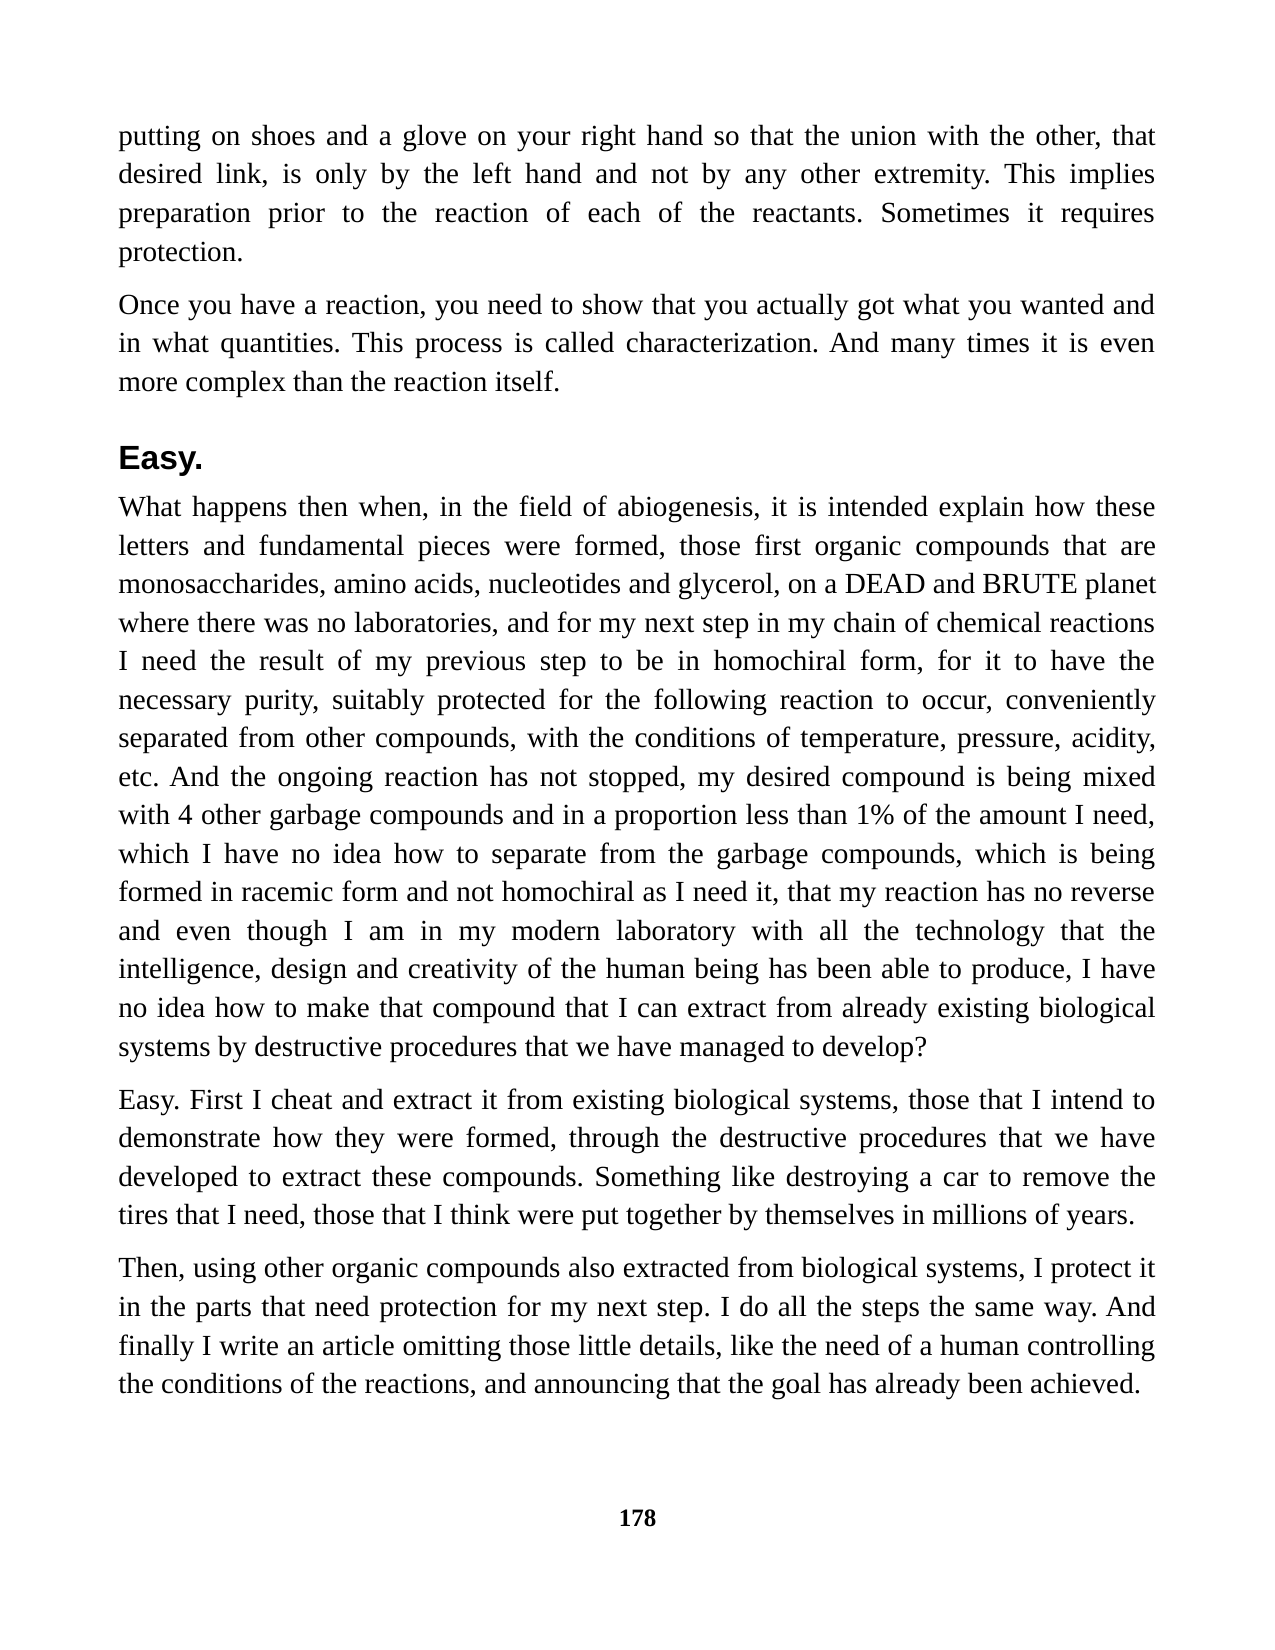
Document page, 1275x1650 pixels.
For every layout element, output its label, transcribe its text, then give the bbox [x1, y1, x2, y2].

text Easy. First I cheat and extract it from existing biological systems, those that I intend to demonstrate how they were formed, through the destructive procedures that we have developed to extract these compounds. Something like destroying a car to remove the tires that I need, those that I think were put together by themselves in millions of years. [118, 1082, 1157, 1231]
text Then, using other organic compounds also extracted from biological systems, I protect it in the parts that need protection for my next step. I do all the steps the same way. And finally I write an article omitting those little details, like the need of a human controlling the conditions of the reactions, and announcing that the goal has already been achieved. [118, 1251, 1157, 1400]
text putting on shoes and a glove on your right hand so that the union with the other, that desired link, is only by the left hand and not by any other extremity. This implies preparation prior to the reaction of each of the reactants. Sometimes it requires protection. [118, 118, 1157, 267]
text Once you have a reaction, you need to show that you actually got what you wanted and in what quantities. This process is called characterization. And many times it is even more complex than the reaction itself. [118, 287, 1157, 397]
subtitle Easy. [118, 438, 1157, 477]
text What happens then when, in the field of abiogenesis, it is intended explain how these letters and fundamental pieces were formed, those first organic compounds that are monosaccharides, amino acids, nucleotides and glycerol, on a DEAD and BRUTE planet where there was no laboratories, and for my next step in my chain of chemical reactions I need the result of my previous step to be in homochiral form, for it to have the necessary purity, suitably protected for the following reaction to occur, conveniently separated from other compounds, with the conditions of temperature, pressure, acidity, etc. And the ongoing reaction has not stopped, my desired compound is being mixed with 4 other garbage compounds and in a proportion less than 1% of the amount I need, which I have no idea how to separate from the garbage compounds, which is being formed in racemic form and not homochiral as I need it, that my reaction has no reverse and even though I am in my modern laboratory with all the technology that the intelligence, design and creativity of the human being has been able to produce, I have no idea how to make that compound that I can extract from already existing biological systems by destructive procedures that we have managed to develop? [118, 489, 1157, 1062]
